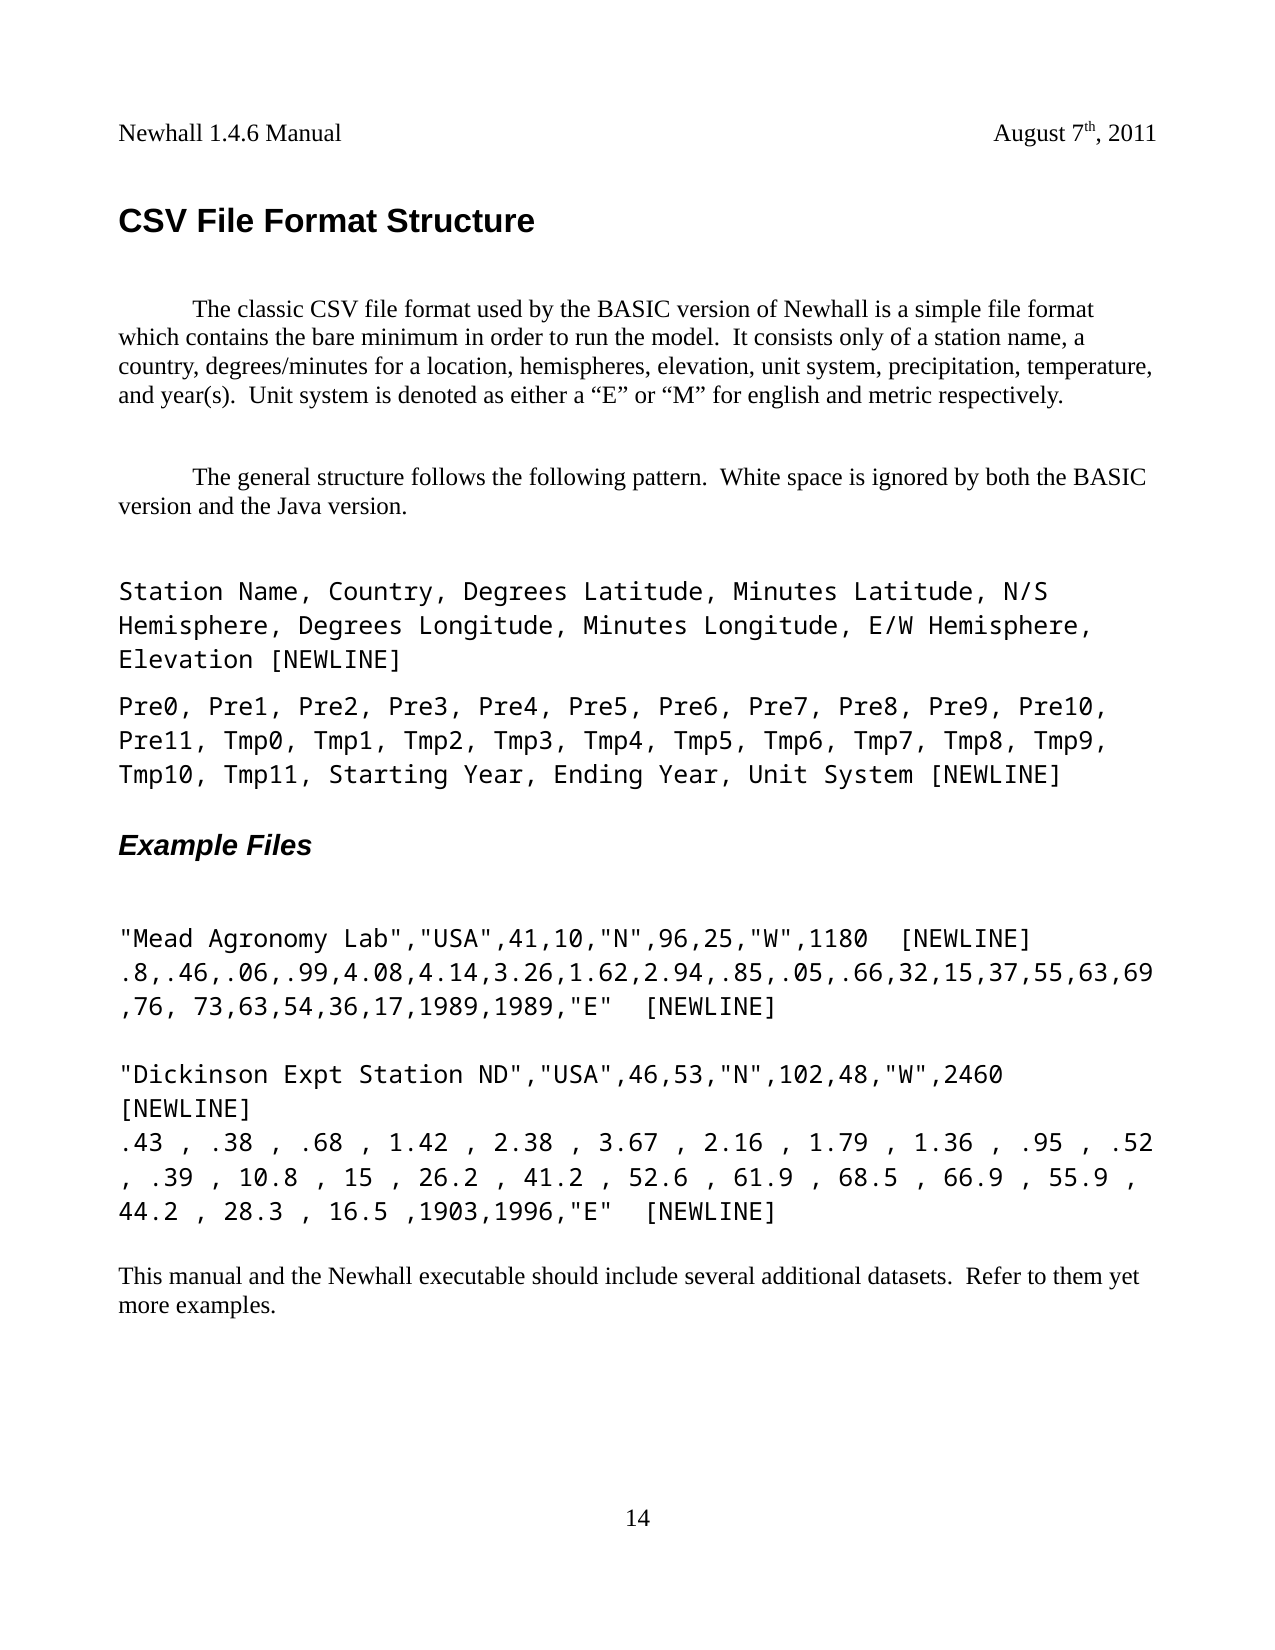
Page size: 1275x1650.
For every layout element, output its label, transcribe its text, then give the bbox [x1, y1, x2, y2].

text .43 , .38 , .68 , 1.42 , 2.38 , 3.67 , 2.16 , 1.79 , 1.36 , .95 , .52 , .39 , 10.8 , 15 , 26.2 , 41.2 , 52.6 , 61.9 , 68.5 , 66.9 , 55.9 , 44.2 , 28.3 , 16.5 ,1903,1996,"E" [NEWLINE] [118, 1125, 1157, 1227]
text "Dickinson Expt Station ND","USA",46,53,"N",102,48,"W",2460 [NEWLINE] [118, 1057, 1157, 1125]
text The general structure follows the following pattern. White space is ignored by both the BASIC version and the Java version. [118, 462, 1157, 520]
text .8,.46,.06,.99,4.08,4.14,3.26,1.62,2.94,.85,.05,.66,32,15,37,55,63,69,76, 73,63,54,36,17,1989,1989,"E" [NEWLINE] [118, 955, 1157, 1023]
text This manual and the Newhall executable should include several additional datasets. Refer to them yet more examples. [118, 1261, 1157, 1319]
subtitle Example Files [118, 828, 1157, 862]
text Pre0, Pre1, Pre2, Pre3, Pre4, Pre5, Pre6, Pre7, Pre8, Pre9, Pre10, Pre11, Tmp0, Tmp1, Tmp2, Tmp3, Tmp4, Tmp5, Tmp6, Tmp7, Tmp8, Tmp9, Tmp10, Tmp11, Starting Year, Ending Year, Unit System [NEWLINE] [118, 688, 1157, 791]
text Station Name, Country, Degrees Latitude, Minutes Latitude, N/S Hemisphere, Degrees Longitude, Minutes Longitude, E/W Hemisphere, Elevation [NEWLINE] [118, 574, 1157, 676]
text The classic CSV file format used by the BASIC version of Newhall is a simple file format which contains the bare minimum in order to run the model. It consists only of a station name, a country, degrees/minutes for a location, hemispheres, elevation, unit system, precipitation, temperature, and year(s). Unit system is denoted as either a “E” or “M” for english and metric respectively. [118, 294, 1157, 409]
text "Mead Agronomy Lab","USA",41,10,"N",96,25,"W",1180 [NEWLINE] [118, 921, 1157, 955]
subtitle CSV File Format Structure [118, 201, 1157, 240]
